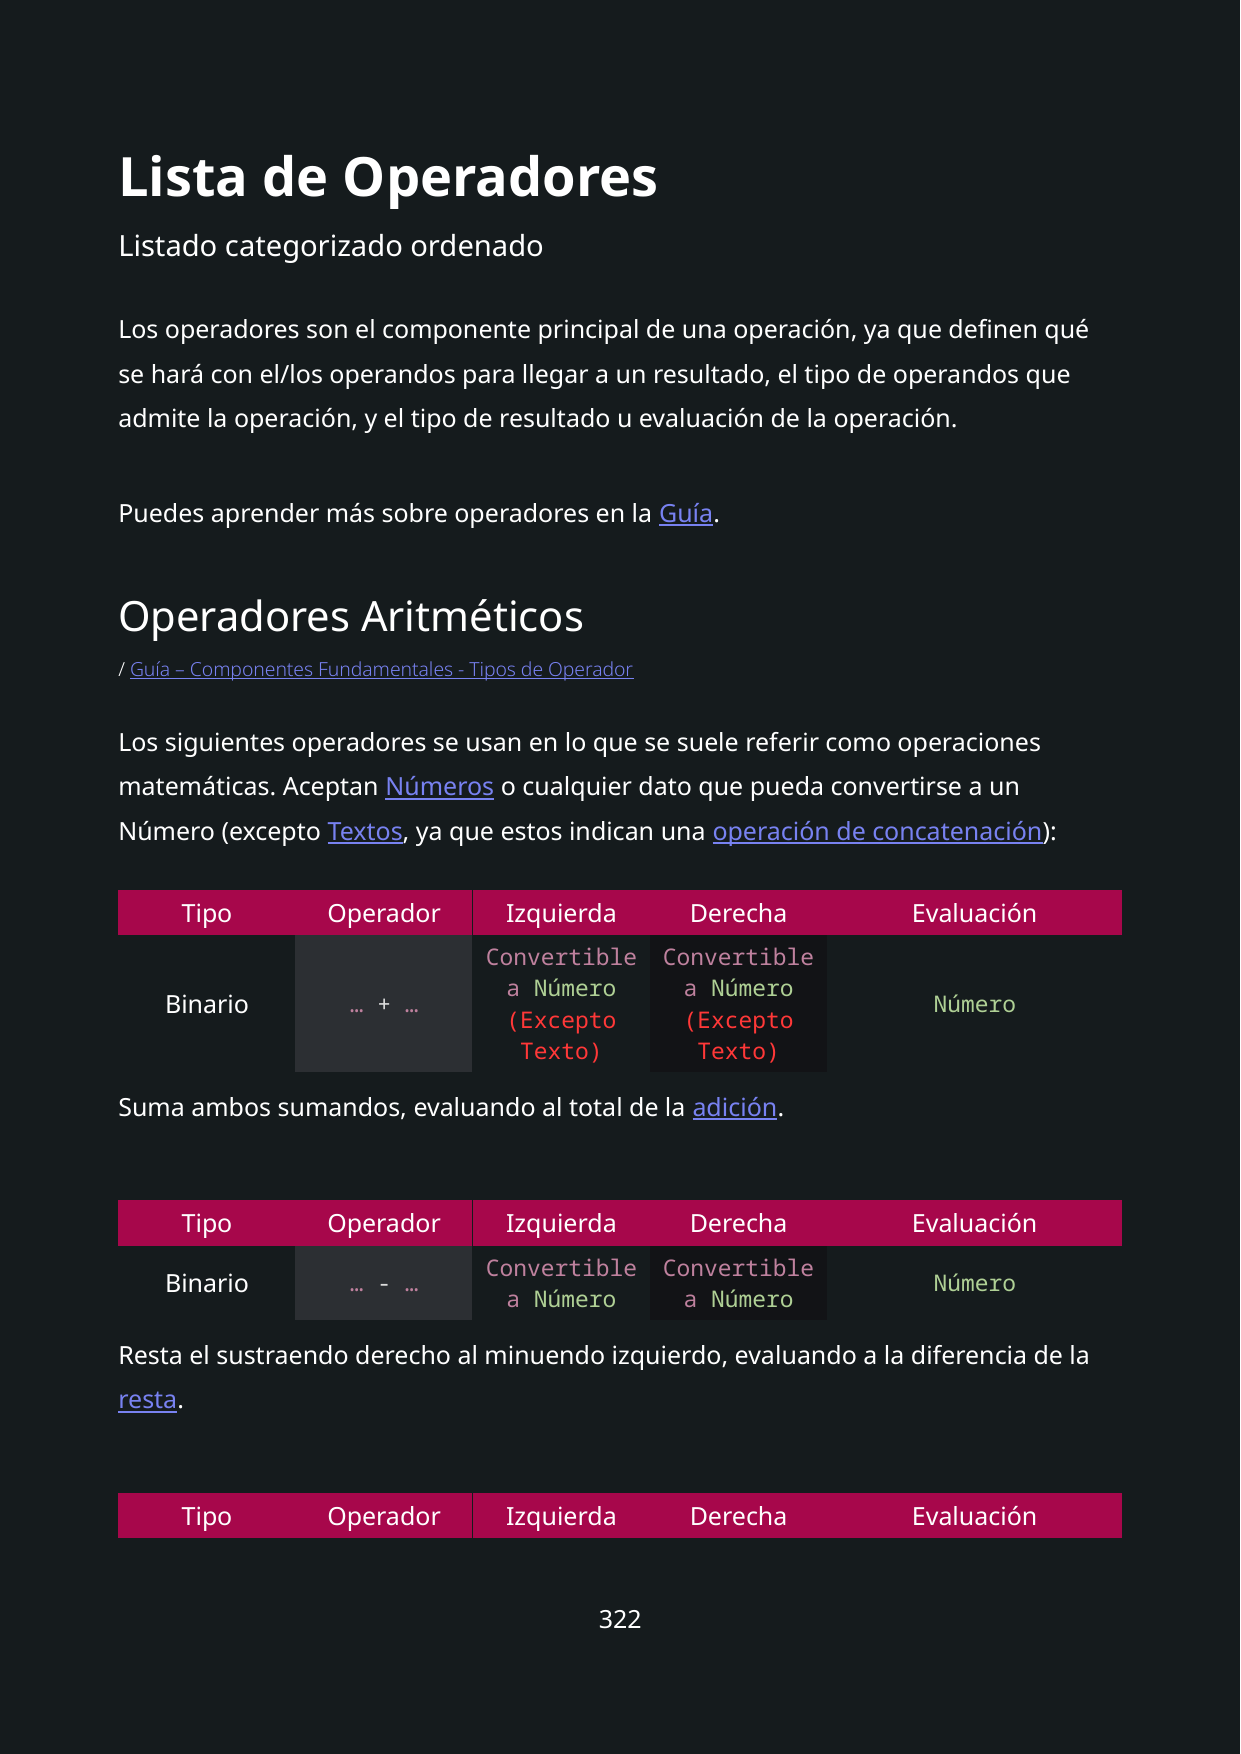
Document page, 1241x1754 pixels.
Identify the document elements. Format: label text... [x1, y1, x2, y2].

text Suma ambos sumandos, evaluando al total de la adición. [118, 1090, 1122, 1124]
table_header Evaluación [827, 890, 1122, 935]
text Puedes aprender más sobre operadores en la Guía. [118, 495, 1122, 529]
table_header Tipo [118, 890, 295, 935]
subtitle Listado categorizado ordenado [118, 225, 1122, 265]
table_header Tipo [118, 1200, 295, 1246]
table_header Derecha [650, 1493, 827, 1538]
table_cell … + … [295, 935, 472, 1072]
subtitle / Guía – Componentes Fundamentales - Tipos de Operador [118, 656, 1122, 701]
table_header Evaluación [827, 1200, 1122, 1246]
table_cell Convertible a Número [650, 1246, 827, 1320]
table_header Derecha [650, 1200, 827, 1246]
table_cell … - … [295, 1246, 472, 1320]
table_cell Convertible a Número (Excepto Texto) [650, 935, 827, 1072]
subtitle Lista de Operadores [118, 139, 1122, 213]
table_cell Convertible a Número [473, 1246, 650, 1320]
text Los siguientes operadores se usan en lo que se suele referir como operaciones matemáticas. Aceptan Números o cualquier dato que pueda convertirse a un Número (excepto Textos, ya que estos indican una operación de concatenación): [118, 725, 1122, 847]
table_header Operador [295, 1493, 472, 1538]
text Resta el sustraendo derecho al minuendo izquierdo, evaluando a la diferencia de la resta. [118, 1338, 1122, 1416]
table_header Izquierda [473, 1200, 650, 1246]
subtitle Operadores Aritméticos [118, 586, 1122, 643]
table_cell Número [827, 1246, 1122, 1320]
table_header Evaluación [827, 1493, 1122, 1538]
table_header Operador [295, 1200, 472, 1246]
table_header Derecha [650, 890, 827, 935]
table_header Tipo [118, 1493, 295, 1538]
table_header Izquierda [473, 1493, 650, 1538]
table_cell Binario [118, 935, 295, 1072]
table_cell Binario [118, 1246, 295, 1320]
table_header Izquierda [473, 890, 650, 935]
table_header Operador [295, 890, 472, 935]
table_cell Convertible a Número (Excepto Texto) [473, 935, 650, 1072]
table_cell Número [827, 935, 1122, 1072]
text Los operadores son el componente principal de una operación, ya que definen qué se hará con el/los operandos para llegar a un resultado, el tipo de operandos que admite la operación, y el tipo de resultado u evaluación de la operación. [118, 312, 1122, 435]
